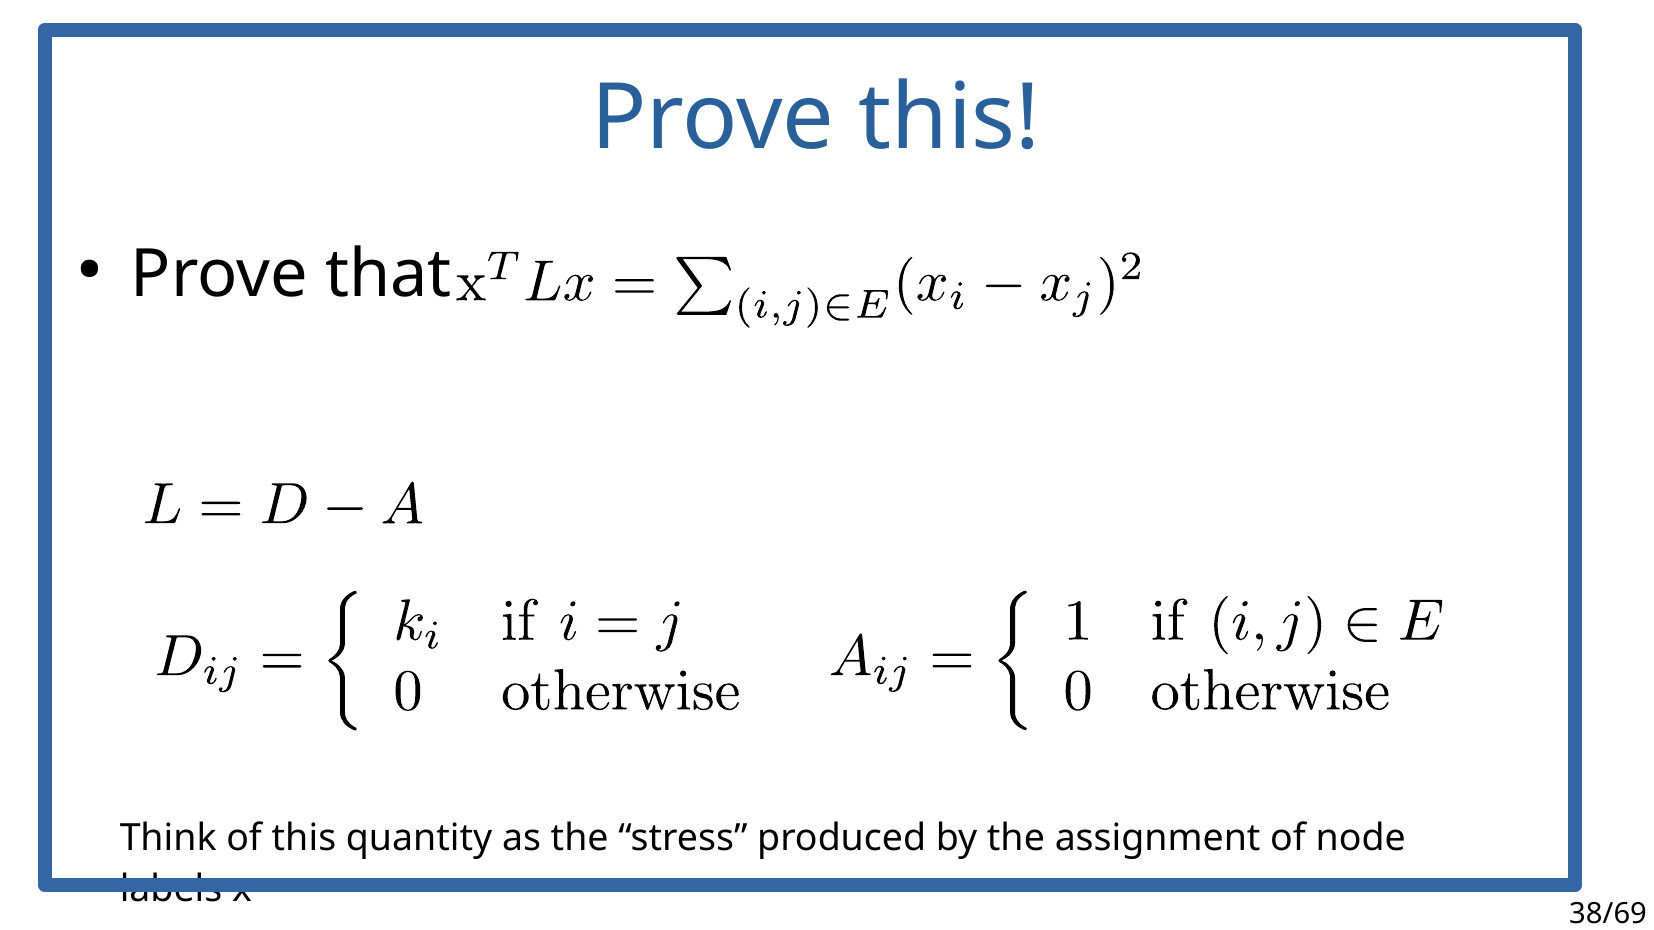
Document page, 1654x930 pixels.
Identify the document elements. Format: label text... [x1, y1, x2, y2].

list Prove that [60, 225, 1549, 781]
text_box [828, 590, 1445, 731]
text_box Think of this quantity as the “stress” produced by the assignment of node labels x [105, 803, 1501, 873]
title Prove this! [71, 48, 1561, 178]
text_box [142, 481, 425, 529]
text_box [154, 590, 741, 731]
